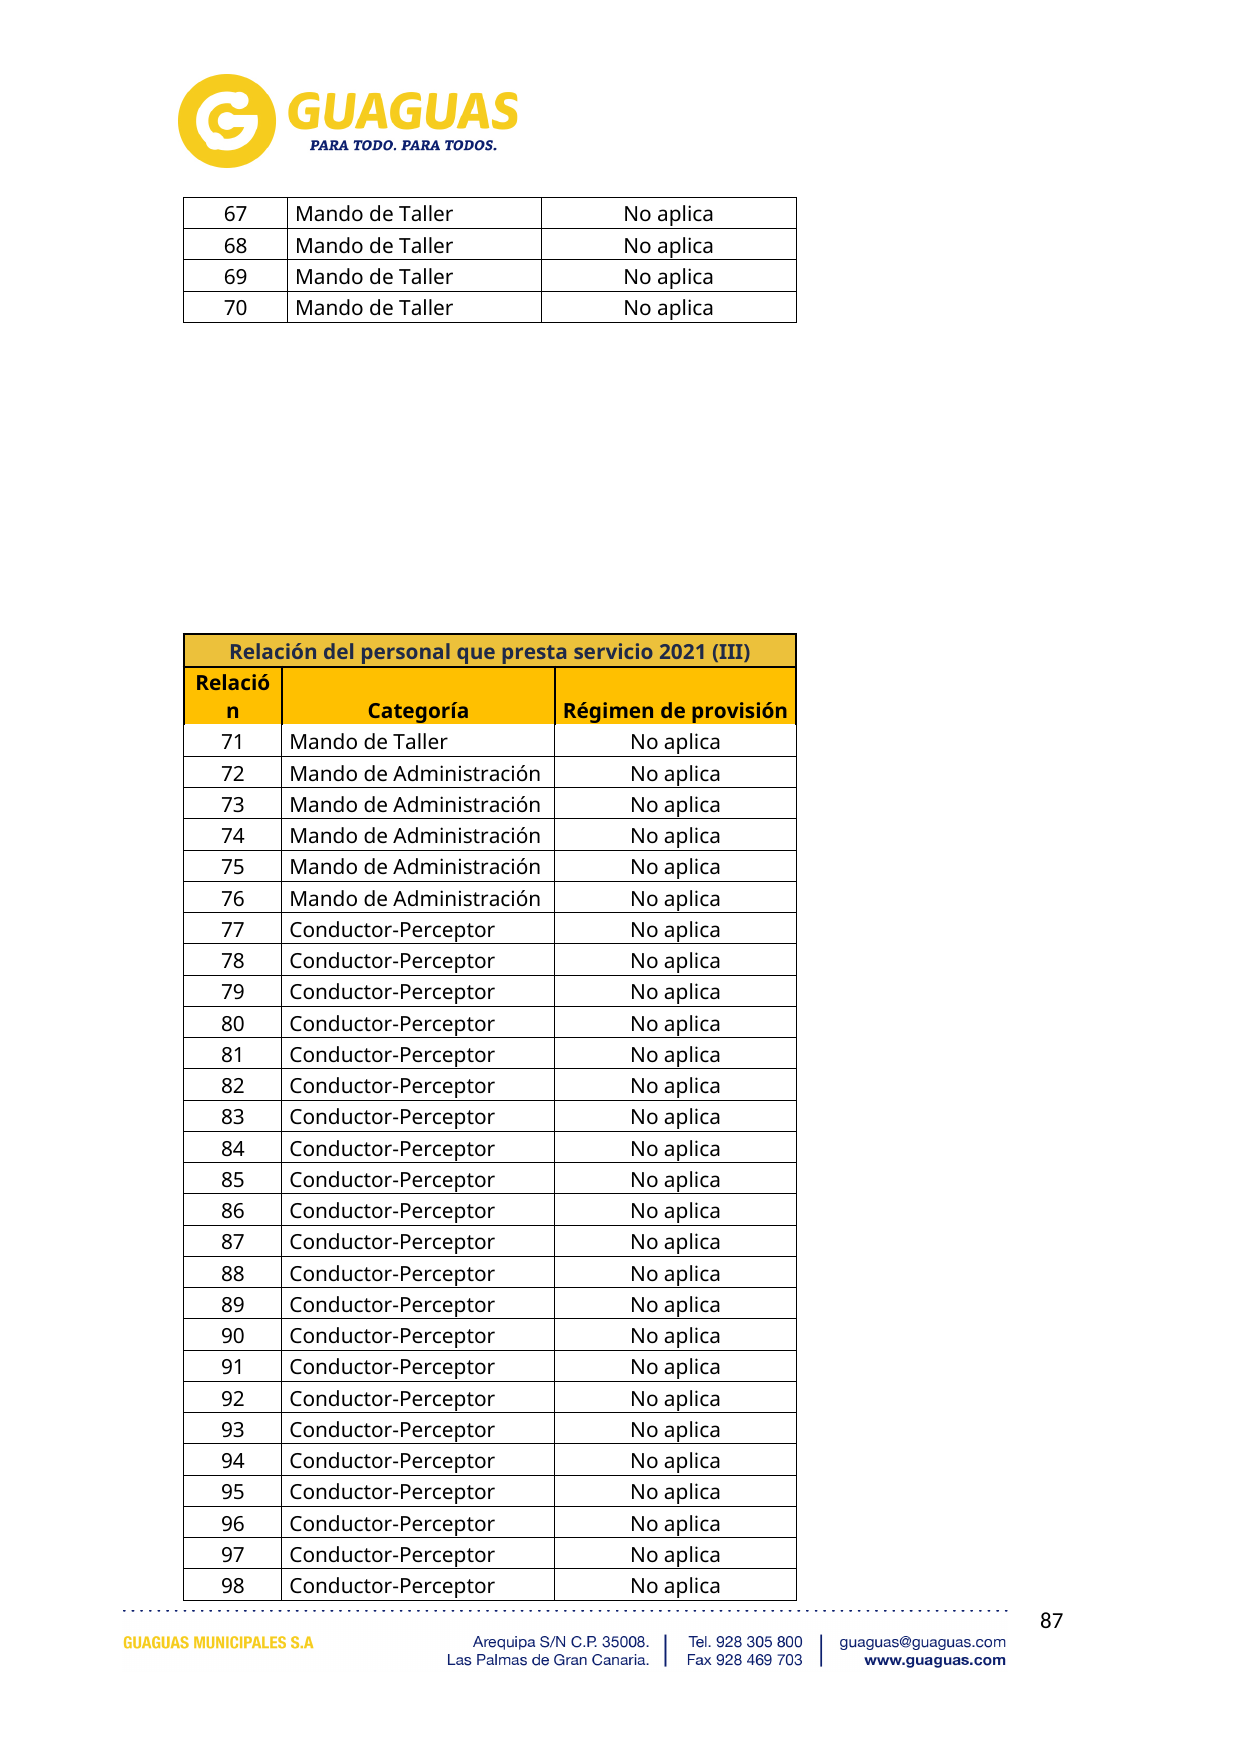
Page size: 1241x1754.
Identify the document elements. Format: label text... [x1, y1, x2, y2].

table_cell 92 [184, 1382, 281, 1412]
table_cell 84 [184, 1132, 281, 1162]
table_cell Mando de Administración [282, 788, 554, 818]
table_cell Conductor-Perceptor [282, 1319, 554, 1349]
table_cell Mando de Administración [282, 757, 554, 787]
table_cell Mando de Administración [282, 882, 554, 912]
table_cell No aplica [555, 1319, 796, 1349]
table_cell No aplica [555, 1507, 796, 1537]
table_cell Conductor-Perceptor [282, 1382, 554, 1412]
table_cell Conductor-Perceptor [282, 1538, 554, 1568]
table_cell No aplica [555, 1163, 796, 1193]
table_cell Conductor-Perceptor [282, 1069, 554, 1099]
table_cell Conductor-Perceptor [282, 1194, 554, 1224]
table_cell Conductor-Perceptor [282, 1444, 554, 1474]
table_cell No aplica [555, 913, 796, 943]
table_cell 85 [184, 1163, 281, 1193]
table_cell No aplica [555, 819, 796, 849]
table_cell Mando de Taller [288, 260, 541, 291]
table_cell 76 [184, 882, 281, 912]
table_cell Mando de Administración [282, 819, 554, 849]
table_cell 88 [184, 1257, 281, 1287]
table_cell No aplica [555, 1069, 796, 1099]
table_cell 67 [184, 198, 287, 228]
table_cell No aplica [555, 944, 796, 974]
table_cell Conductor-Perceptor [282, 976, 554, 1006]
table_cell Conductor-Perceptor [282, 913, 554, 943]
table_cell Conductor-Perceptor [282, 1413, 554, 1443]
table_cell No aplica [555, 1288, 796, 1318]
table_cell No aplica [555, 1413, 796, 1443]
table_cell No aplica [555, 1538, 796, 1568]
table_cell 79 [184, 976, 281, 1006]
table_cell Conductor-Perceptor [282, 1007, 554, 1037]
table_cell No aplica [555, 1476, 796, 1506]
table_cell No aplica [555, 757, 796, 787]
table_cell No aplica [555, 976, 796, 1006]
table_cell 69 [184, 260, 287, 291]
table_cell Categoría [283, 668, 554, 724]
table_cell 71 [184, 725, 281, 756]
table_cell 94 [184, 1444, 281, 1474]
table_cell 73 [184, 788, 281, 818]
table_cell 97 [184, 1538, 281, 1568]
table_cell 77 [184, 913, 281, 943]
table_cell 93 [184, 1413, 281, 1443]
table_cell Conductor-Perceptor [282, 1163, 554, 1193]
table_cell No aplica [555, 851, 796, 881]
table_cell 95 [184, 1476, 281, 1506]
table_cell No aplica [555, 882, 796, 912]
table_cell Mando de Administración [282, 851, 554, 881]
table_cell Conductor-Perceptor [282, 1226, 554, 1256]
table_cell Mando de Taller [288, 198, 541, 228]
table_cell 68 [184, 229, 287, 259]
table_cell 90 [184, 1319, 281, 1349]
table_cell Conductor-Perceptor [282, 1038, 554, 1068]
table_cell 78 [184, 944, 281, 974]
table_cell No aplica [555, 1569, 796, 1599]
table_cell Conductor-Perceptor [282, 1257, 554, 1287]
table_cell 86 [184, 1194, 281, 1224]
table_cell 70 [184, 292, 287, 322]
table_cell Relación [185, 668, 281, 724]
table_cell No aplica [555, 1382, 796, 1412]
table_cell Conductor-Perceptor [282, 1507, 554, 1537]
table_cell Mando de Taller [288, 292, 541, 322]
table_cell Conductor-Perceptor [282, 944, 554, 974]
table_cell Mando de Taller [288, 229, 541, 259]
table_cell Conductor-Perceptor [282, 1569, 554, 1599]
table_cell Conductor-Perceptor [282, 1132, 554, 1162]
table_cell No aplica [542, 198, 796, 228]
table_cell 81 [184, 1038, 281, 1068]
table_cell 98 [184, 1569, 281, 1599]
table_cell Conductor-Perceptor [282, 1476, 554, 1506]
table_cell No aplica [542, 260, 796, 291]
table_cell 91 [184, 1351, 281, 1381]
table_cell Conductor-Perceptor [282, 1351, 554, 1381]
table_cell No aplica [555, 788, 796, 818]
table_cell 74 [184, 819, 281, 849]
table_cell No aplica [555, 1132, 796, 1162]
table_cell No aplica [555, 1226, 796, 1256]
table_cell No aplica [542, 229, 796, 259]
table_cell No aplica [555, 1101, 796, 1131]
table_cell Conductor-Perceptor [282, 1288, 554, 1318]
table_cell 82 [184, 1069, 281, 1099]
table_cell 75 [184, 851, 281, 881]
table_cell 72 [184, 757, 281, 787]
table_cell No aplica [555, 1351, 796, 1381]
table_cell Conductor-Perceptor [282, 1101, 554, 1131]
table_cell Régimen de provisión [556, 668, 795, 724]
table_cell 89 [184, 1288, 281, 1318]
table_cell 96 [184, 1507, 281, 1537]
table_cell Mando de Taller [282, 725, 554, 756]
table_cell 80 [184, 1007, 281, 1037]
table_cell 83 [184, 1101, 281, 1131]
table_cell No aplica [555, 1038, 796, 1068]
table_header Relación del personal que presta servicio 2021 (III) [185, 635, 795, 666]
table_cell No aplica [555, 1194, 796, 1224]
table_cell No aplica [542, 292, 796, 322]
table_cell No aplica [555, 1257, 796, 1287]
table_cell 87 [184, 1226, 281, 1256]
table_cell No aplica [555, 1007, 796, 1037]
table_cell No aplica [555, 725, 796, 756]
table_cell No aplica [555, 1444, 796, 1474]
